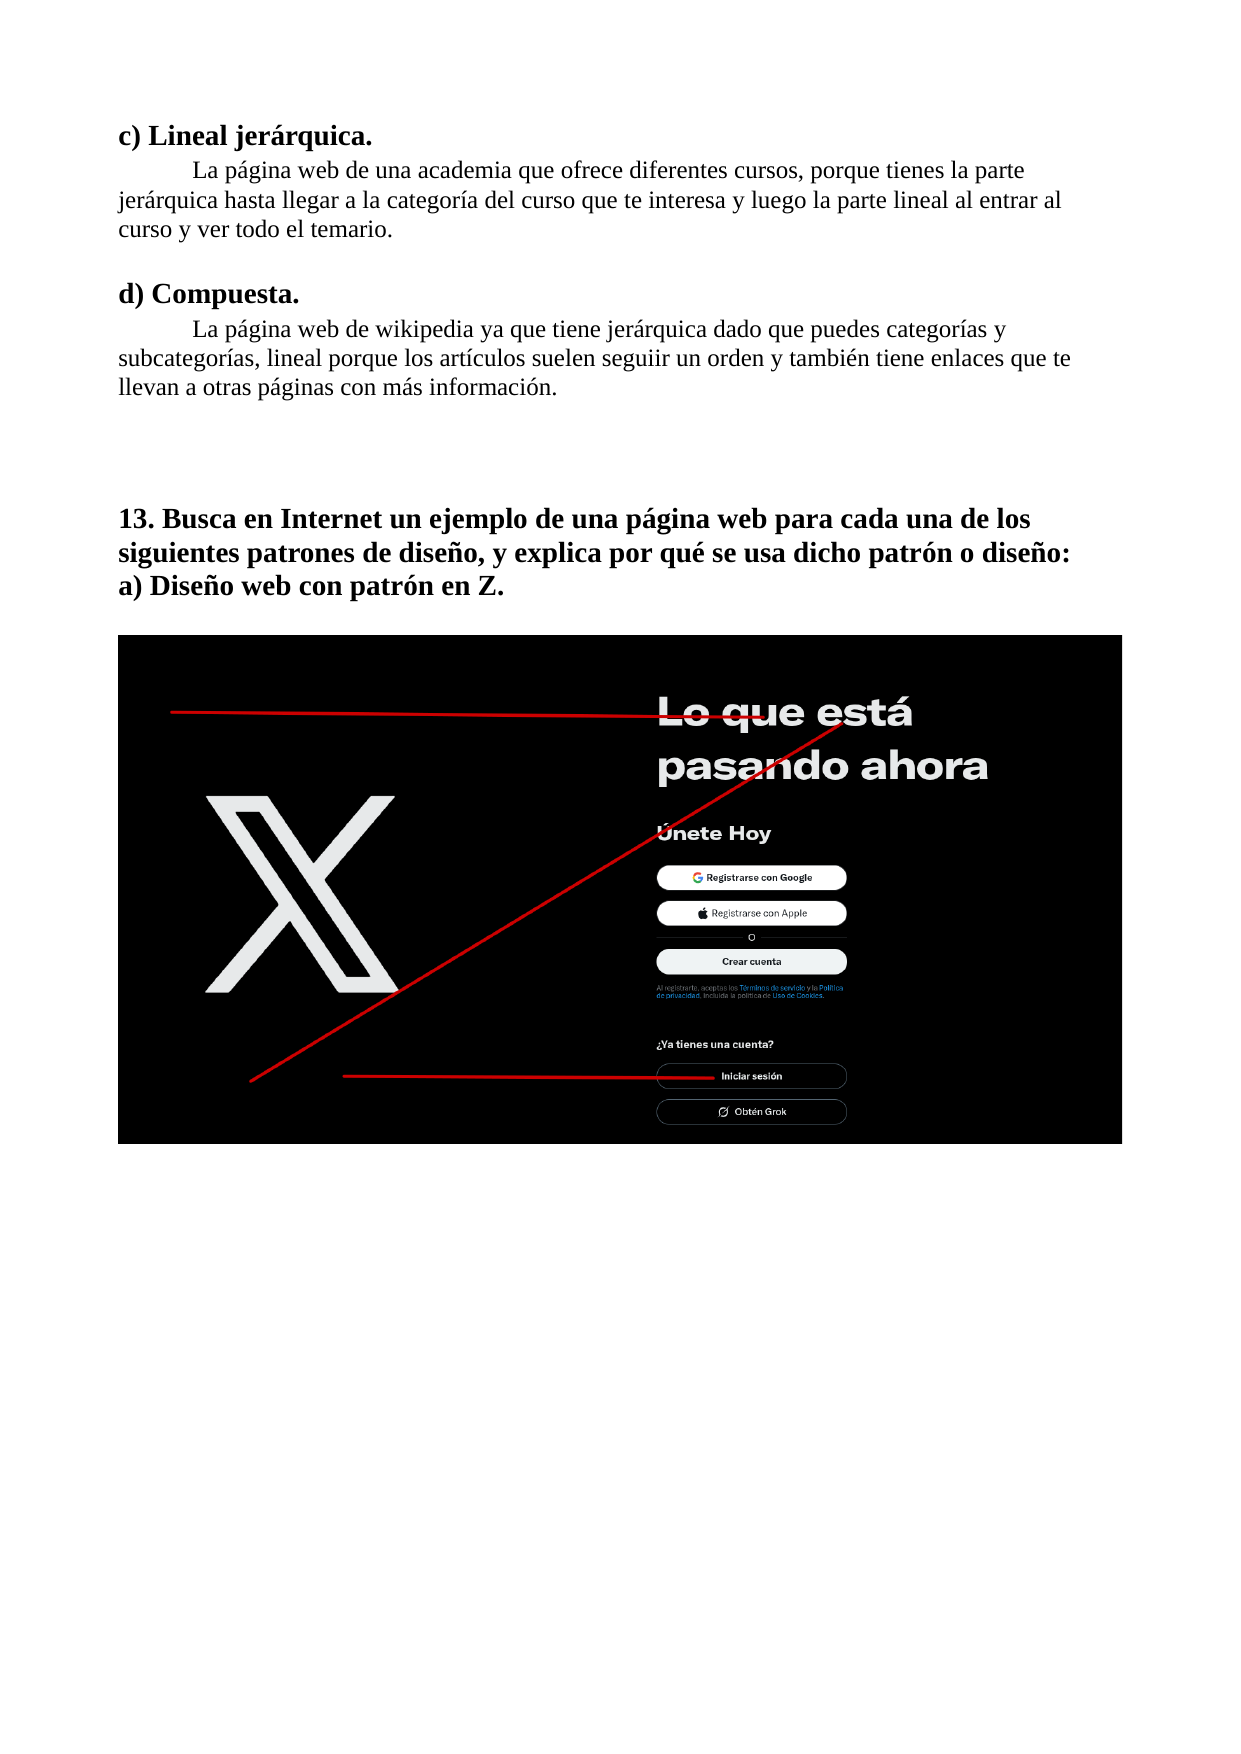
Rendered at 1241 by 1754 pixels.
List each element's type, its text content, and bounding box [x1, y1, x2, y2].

text La página web de una academia que ofrece diferentes cursos, porque tienes la parte jerárquica hasta llegar a la categoría del curso que te interesa y luego la parte lineal al entrar al curso y ver todo el temario. [118, 152, 1122, 243]
picture [118, 635, 1123, 1144]
text a) Diseño web con patrón en Z. [118, 568, 1122, 602]
text d) Compuesta. [118, 276, 1122, 310]
text 13. Busca en Internet un ejemplo de una página web para cada una de los siguientes patrones de diseño, y explica por qué se usa dicho patrón o diseño: [118, 501, 1122, 568]
text c) Lineal jerárquica. [118, 118, 1122, 152]
text La página web de wikipedia ya que tiene jerárquica dado que puedes categorías y subcategorías, lineal porque los artículos suelen seguiir un orden y también tiene enlaces que te llevan a otras páginas con más información. [118, 310, 1122, 401]
